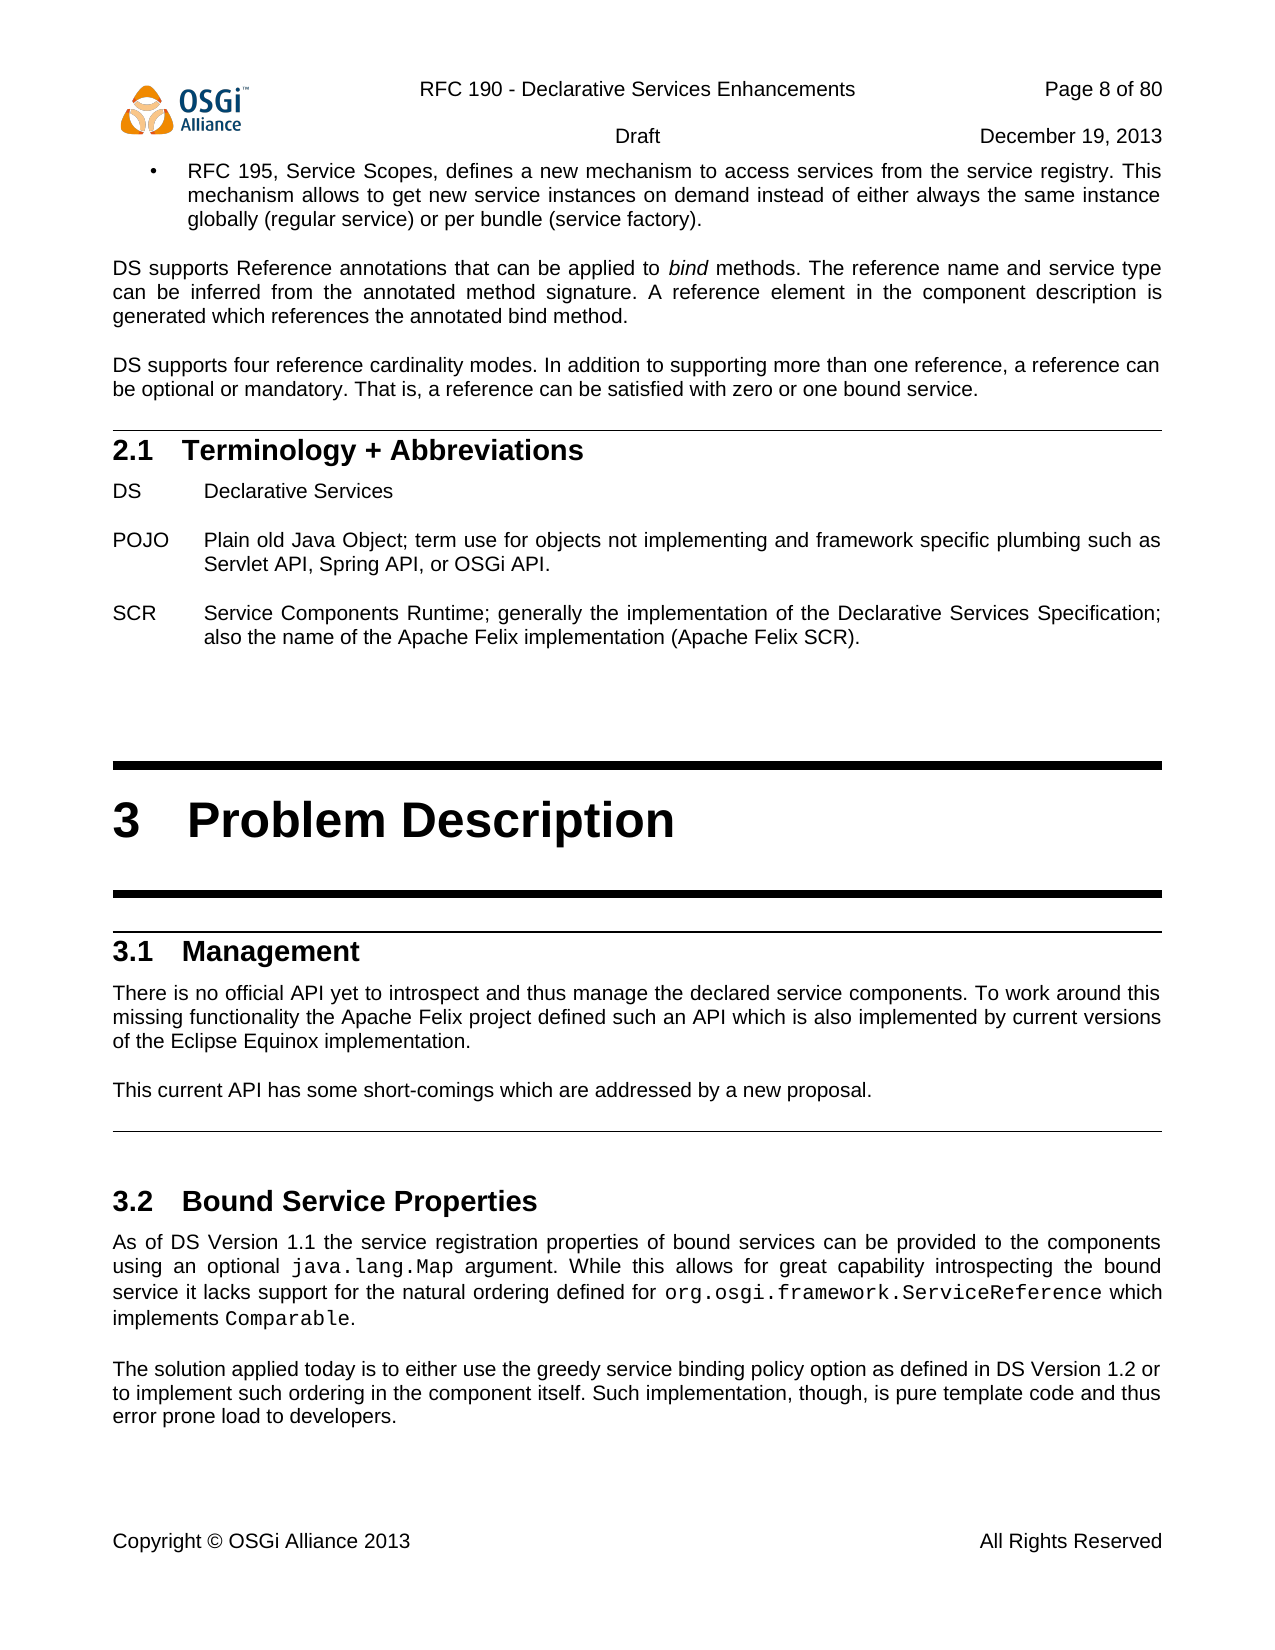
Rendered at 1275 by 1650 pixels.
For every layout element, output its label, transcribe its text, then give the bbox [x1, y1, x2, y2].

text SCR Service Components Runtime; generally the implementation of the Declarative Services Specification; also the name of the Apache Felix implementation (Apache Felix SCR). [112, 601, 1162, 649]
text As of DS Version 1.1 the service registration properties of bound services can be provided to the components using an optional java.lang.Map argument. While this allows for great capability introspecting the bound service it lacks support for the natural ordering defined for org.osgi.framework.ServiceReference which implements Comparable. [112, 1230, 1162, 1331]
subtitle Bound Service Properties [112, 1181, 1162, 1217]
text POJO Plain old Java Object; term use for objects not implementing and framework specific plumbing such as Servlet API, Spring API, or OSGi API. [112, 528, 1162, 576]
picture [113, 78, 257, 142]
text The solution applied today is to either use the greedy service binding policy option as defined in DS Version 1.2 or to implement such ordering in the component itself. Such implementation, though, is pure template code and thus error prone load to developers. [112, 1356, 1162, 1428]
subtitle Problem Description [112, 762, 1162, 898]
text There is no official API yet to introspect and thus manage the declared service components. To work around this missing functionality the Apache Felix project defined such an API which is also implemented by current versions of the Eclipse Equinox implementation. [112, 981, 1162, 1052]
text This current API has some short-comings which are addressed by a new proposal. [112, 1077, 1162, 1101]
text DS supports Reference annotations that can be applied to bind methods. The reference name and service type can be inferred from the annotated method signature. A reference element in the component description is generated which references the annotated bind method. [112, 256, 1162, 328]
list RFC 195, Service Scopes, defines a new mechanism to access services from the service registry. This mechanism allows to get new service instances on demand instead of either always the same instance globally (regular service) or per bundle (service factory). [150, 159, 1162, 231]
text DS Declarative Services [112, 479, 1162, 503]
subtitle Management [112, 932, 1162, 968]
subtitle Terminology + Abbreviations [112, 431, 1162, 467]
text DS supports four reference cardinality modes. In addition to supporting more than one reference, a reference can be optional or mandatory. That is, a reference can be satisfied with zero or one bound service. [112, 353, 1162, 401]
